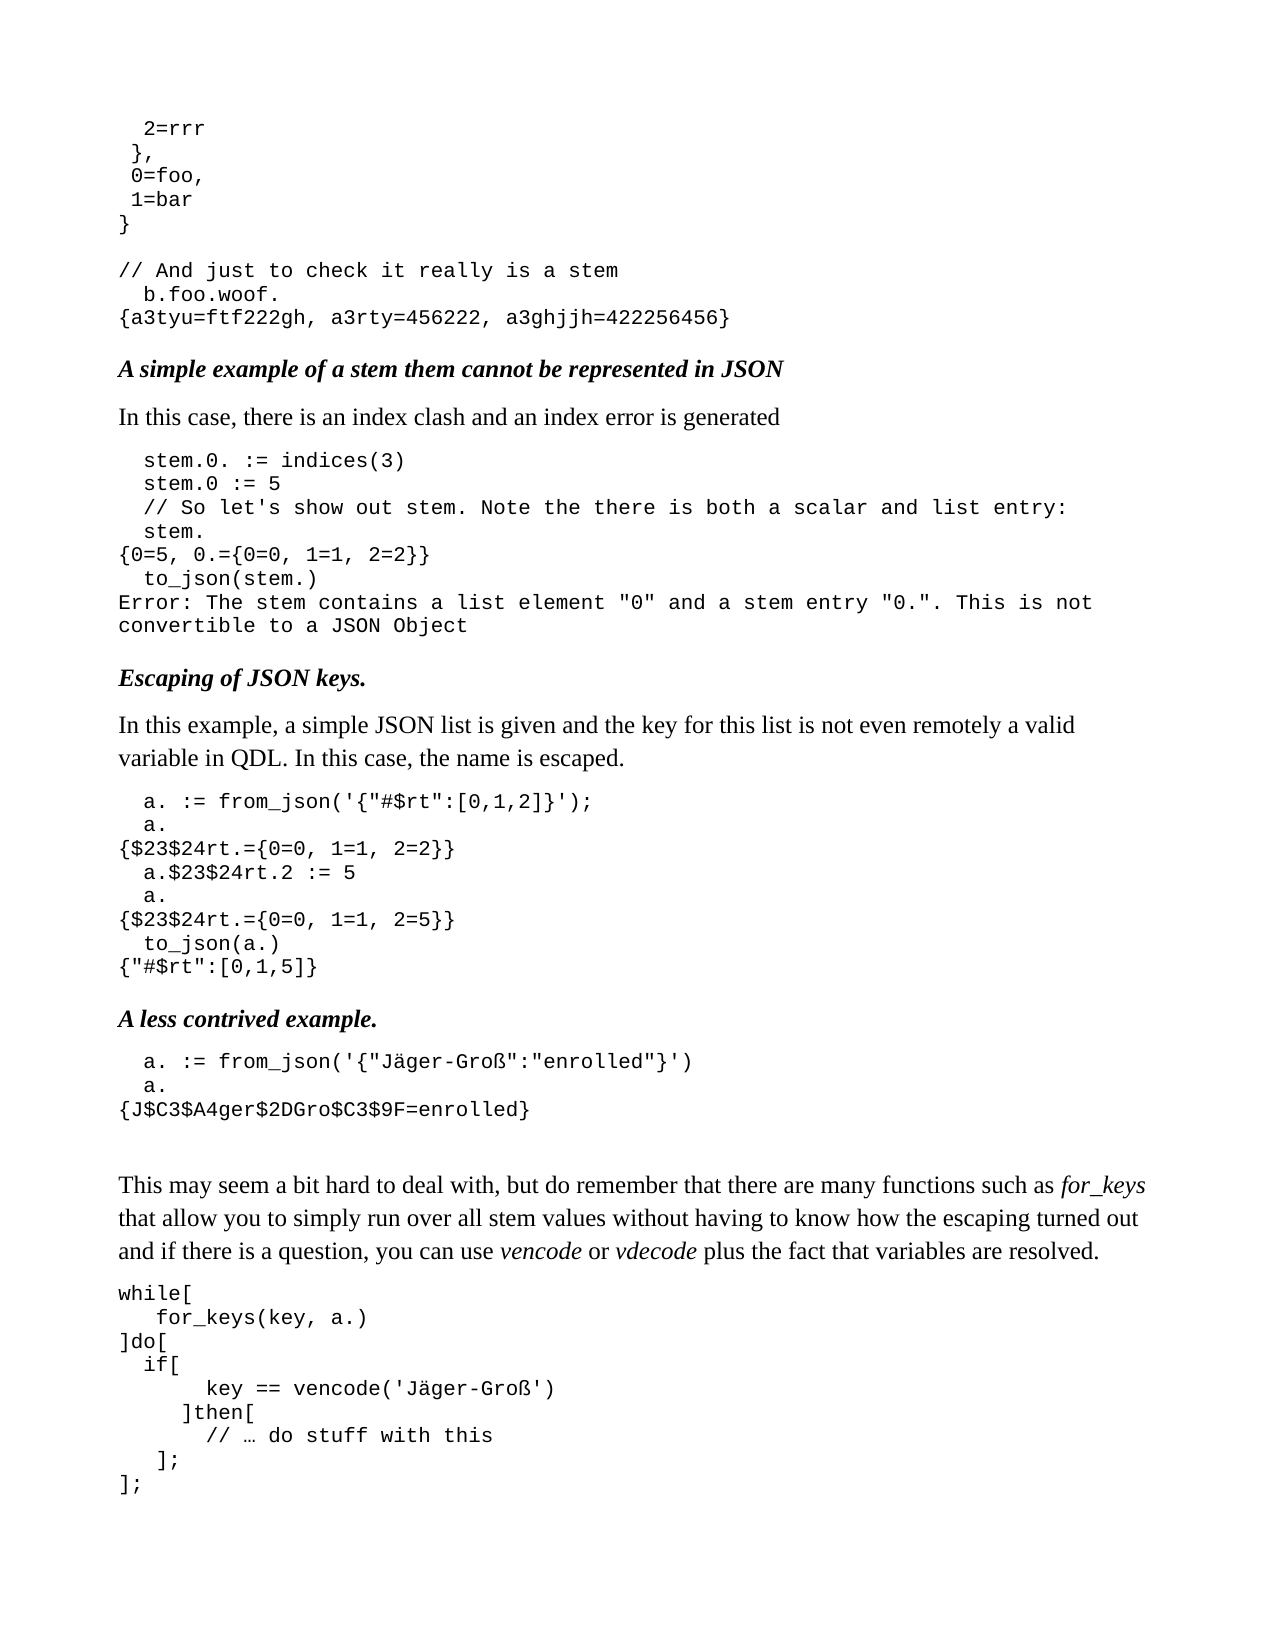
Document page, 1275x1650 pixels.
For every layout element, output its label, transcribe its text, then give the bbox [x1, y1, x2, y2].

text a. := from_json('{"Jäger-Groß":"enrolled"}') [118, 1051, 1157, 1075]
text In this case, there is an index clash and an index error is generated [118, 402, 1157, 431]
text key == vencode('Jäger-Groß') [118, 1378, 1157, 1402]
text ]; [118, 1473, 1157, 1496]
text ]do[ [118, 1331, 1157, 1354]
text Error: The stem contains a list element "0" and a stem entry "0.". This is not convertible to a JSON Object [118, 592, 1157, 639]
text to_json(stem.) [118, 568, 1157, 592]
text ]then[ [118, 1402, 1157, 1425]
text In this example, a simple JSON list is given and the key for this list is not even remotely a valid variable in QDL. In this case, the name is escaped. [118, 710, 1157, 772]
text {$23$24rt.={0=0, 1=1, 2=2}} [118, 838, 1157, 862]
text a. [118, 885, 1157, 909]
text 2=rrr [118, 118, 1157, 142]
text // So let's show out stem. Note the there is both a scalar and list entry: [118, 497, 1157, 521]
text Escaping of JSON keys. [118, 663, 1157, 691]
text {J$C3$A4ger$2DGro$C3$9F=enrolled} [118, 1098, 1157, 1122]
text stem. [118, 521, 1157, 544]
text a.$23$24rt.2 := 5 [118, 862, 1157, 885]
text a. [118, 1075, 1157, 1098]
text a. [118, 814, 1157, 838]
text // … do stuff with this [118, 1425, 1157, 1449]
text {a3tyu=ftf222gh, a3rty=456222, a3ghjjh=422256456} [118, 307, 1157, 331]
text if[ [118, 1354, 1157, 1378]
text 0=foo, [118, 165, 1157, 189]
text {$23$24rt.={0=0, 1=1, 2=5}} [118, 909, 1157, 933]
text to_json(a.) [118, 933, 1157, 956]
text ]; [118, 1449, 1157, 1473]
text 1=bar [118, 189, 1157, 213]
text stem.0. := indices(3) [118, 450, 1157, 473]
text {"#$rt":[0,1,5]} [118, 956, 1157, 980]
text }, [118, 142, 1157, 165]
text // And just to check it really is a stem [118, 260, 1157, 284]
text a. := from_json('{"#$rt":[0,1,2]}'); [118, 791, 1157, 814]
text b.foo.woof. [118, 284, 1157, 307]
text while[ [118, 1283, 1157, 1307]
text A simple example of a stem them cannot be represented in JSON [118, 354, 1157, 383]
text for_keys(key, a.) [118, 1307, 1157, 1331]
text A less contrived example. [118, 1004, 1157, 1032]
text This may seem a bit hard to deal with, but do remember that there are many functions such as for_keys that allow you to simply run over all stem values without having to know how the escaping turned out and if there is a question, you can use vencode or vdecode plus the fact that variables are resolved. [118, 1170, 1157, 1264]
text {0=5, 0.={0=0, 1=1, 2=2}} [118, 544, 1157, 568]
text } [118, 213, 1157, 236]
text stem.0 := 5 [118, 473, 1157, 497]
